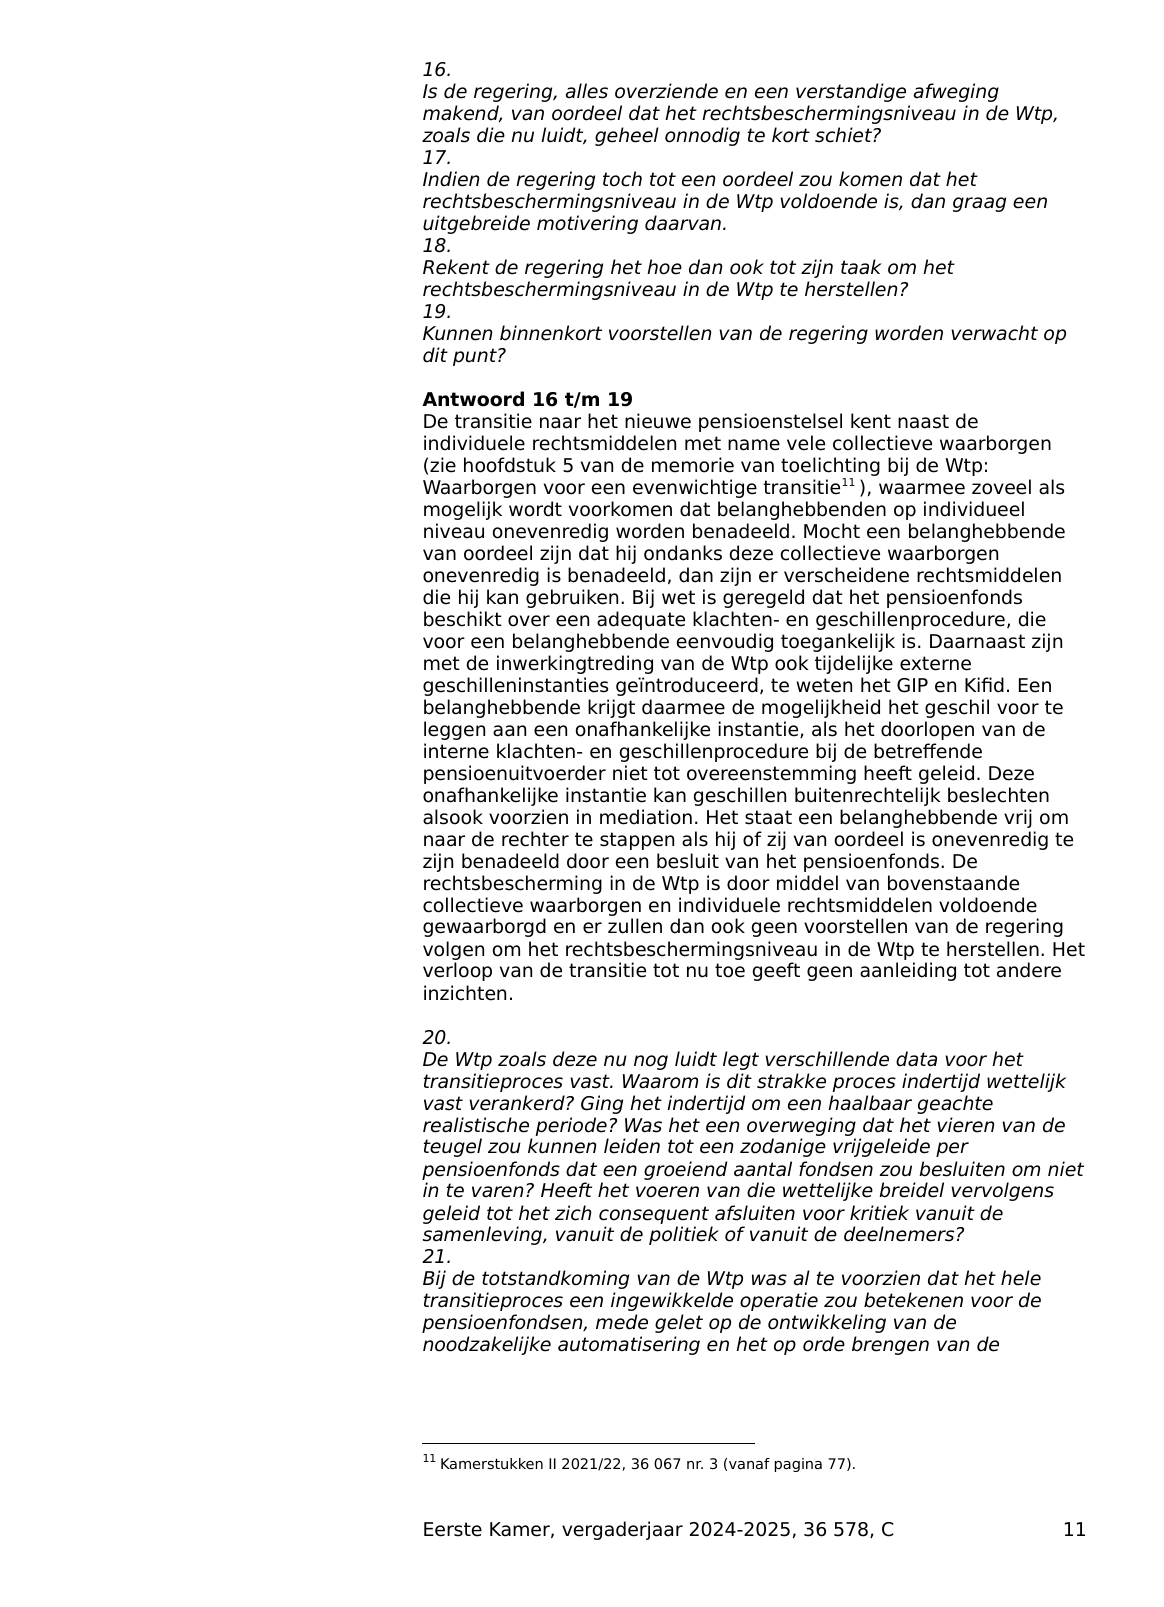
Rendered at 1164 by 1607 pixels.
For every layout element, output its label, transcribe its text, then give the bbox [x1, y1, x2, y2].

text Rekent de regering het hoe dan ook tot zijn taak om het rechtsbeschermingsniveau in de Wtp te herstellen? [422, 257, 1087, 301]
text Is de regering, alles overziende en een verstandige afweging makend, van oordeel dat het rechtsbeschermingsniveau in de Wtp, zoals die nu luidt, geheel onnodig te kort schiet? [422, 81, 1087, 147]
text Antwoord 16 t/m 19 [422, 389, 1087, 411]
text Indien de regering toch tot een oordeel zou komen dat het rechtsbeschermingsniveau in de Wtp voldoende is, dan graag een uitgebreide motivering daarvan. [422, 169, 1087, 235]
text Kunnen binnenkort voorstellen van de regering worden verwacht op dit punt? [422, 323, 1087, 367]
text 18. [422, 235, 1087, 257]
text 21. [422, 1246, 1087, 1268]
text 16. [422, 59, 1087, 81]
text De Wtp zoals deze nu nog luidt legt verschillende data voor het transitieproces vast. Waarom is dit strakke proces indertijd wettelijk vast verankerd? Ging het indertijd om een haalbaar geachte realistische periode? Was het een overweging dat het vieren van de teugel zou kunnen leiden tot een zodanige vrijgeleide per pensioenfonds dat een groeiend aantal fondsen zou besluiten om niet in te varen? Heeft het voeren van die wettelijke breidel vervolgens geleid tot het zich consequent afsluiten voor kritiek vanuit de samenleving, vanuit de politiek of vanuit de deelnemers? [422, 1048, 1087, 1246]
text 20. [422, 1027, 1087, 1048]
text Kamerstukken II 2021/22, 36 067 nr. 3 (vanaf pagina 77). [422, 1452, 1087, 1474]
text 17. [422, 147, 1087, 169]
text 19. [422, 301, 1087, 323]
text Bij de totstandkoming van de Wtp was al te voorzien dat het hele transitieproces een ingewikkelde operatie zou betekenen voor de pensioenfondsen, mede gelet op de ontwikkeling van de noodzakelijke automatisering en het op orde brengen van de [422, 1268, 1087, 1356]
text De transitie naar het nieuwe pensioenstelsel kent naast de individuele rechtsmiddelen met name vele collectieve waarborgen (zie hoofdstuk 5 van de memorie van toelichting bij de Wtp: Waarborgen voor een evenwichtige transitie), waarmee zoveel als mogelijk wordt voorkomen dat belanghebbenden op individueel niveau onevenredig worden benadeeld. Mocht een belanghebbende van oordeel zijn dat hij ondanks deze collectieve waarborgen onevenredig is benadeeld, dan zijn er verscheidene rechtsmiddelen die hij kan gebruiken. Bij wet is geregeld dat het pensioenfonds beschikt over een adequate klachten- en geschillenprocedure, die voor een belanghebbende eenvoudig toegankelijk is. Daarnaast zijn met de inwerkingtreding van de Wtp ook tijdelijke externe geschilleninstanties geïntroduceerd, te weten het GIP en Kifid. Een belanghebbende krijgt daarmee de mogelijkheid het geschil voor te leggen aan een onafhankelijke instantie, als het doorlopen van de interne klachten- en geschillenprocedure bij de betreffende pensioenuitvoerder niet tot overeenstemming heeft geleid. Deze onafhankelijke instantie kan geschillen buitenrechtelijk beslechten alsook voorzien in mediation. Het staat een belanghebbende vrij om naar de rechter te stappen als hij of zij van oordeel is onevenredig te zijn benadeeld door een besluit van het pensioenfonds. De rechtsbescherming in de Wtp is door middel van bovenstaande collectieve waarborgen en individuele rechtsmiddelen voldoende gewaarborgd en er zullen dan ook geen voorstellen van de regering volgen om het rechtsbeschermingsniveau in de Wtp te herstellen. Het verloop van de transitie tot nu toe geeft geen aanleiding tot andere inzichten. [422, 411, 1087, 1004]
